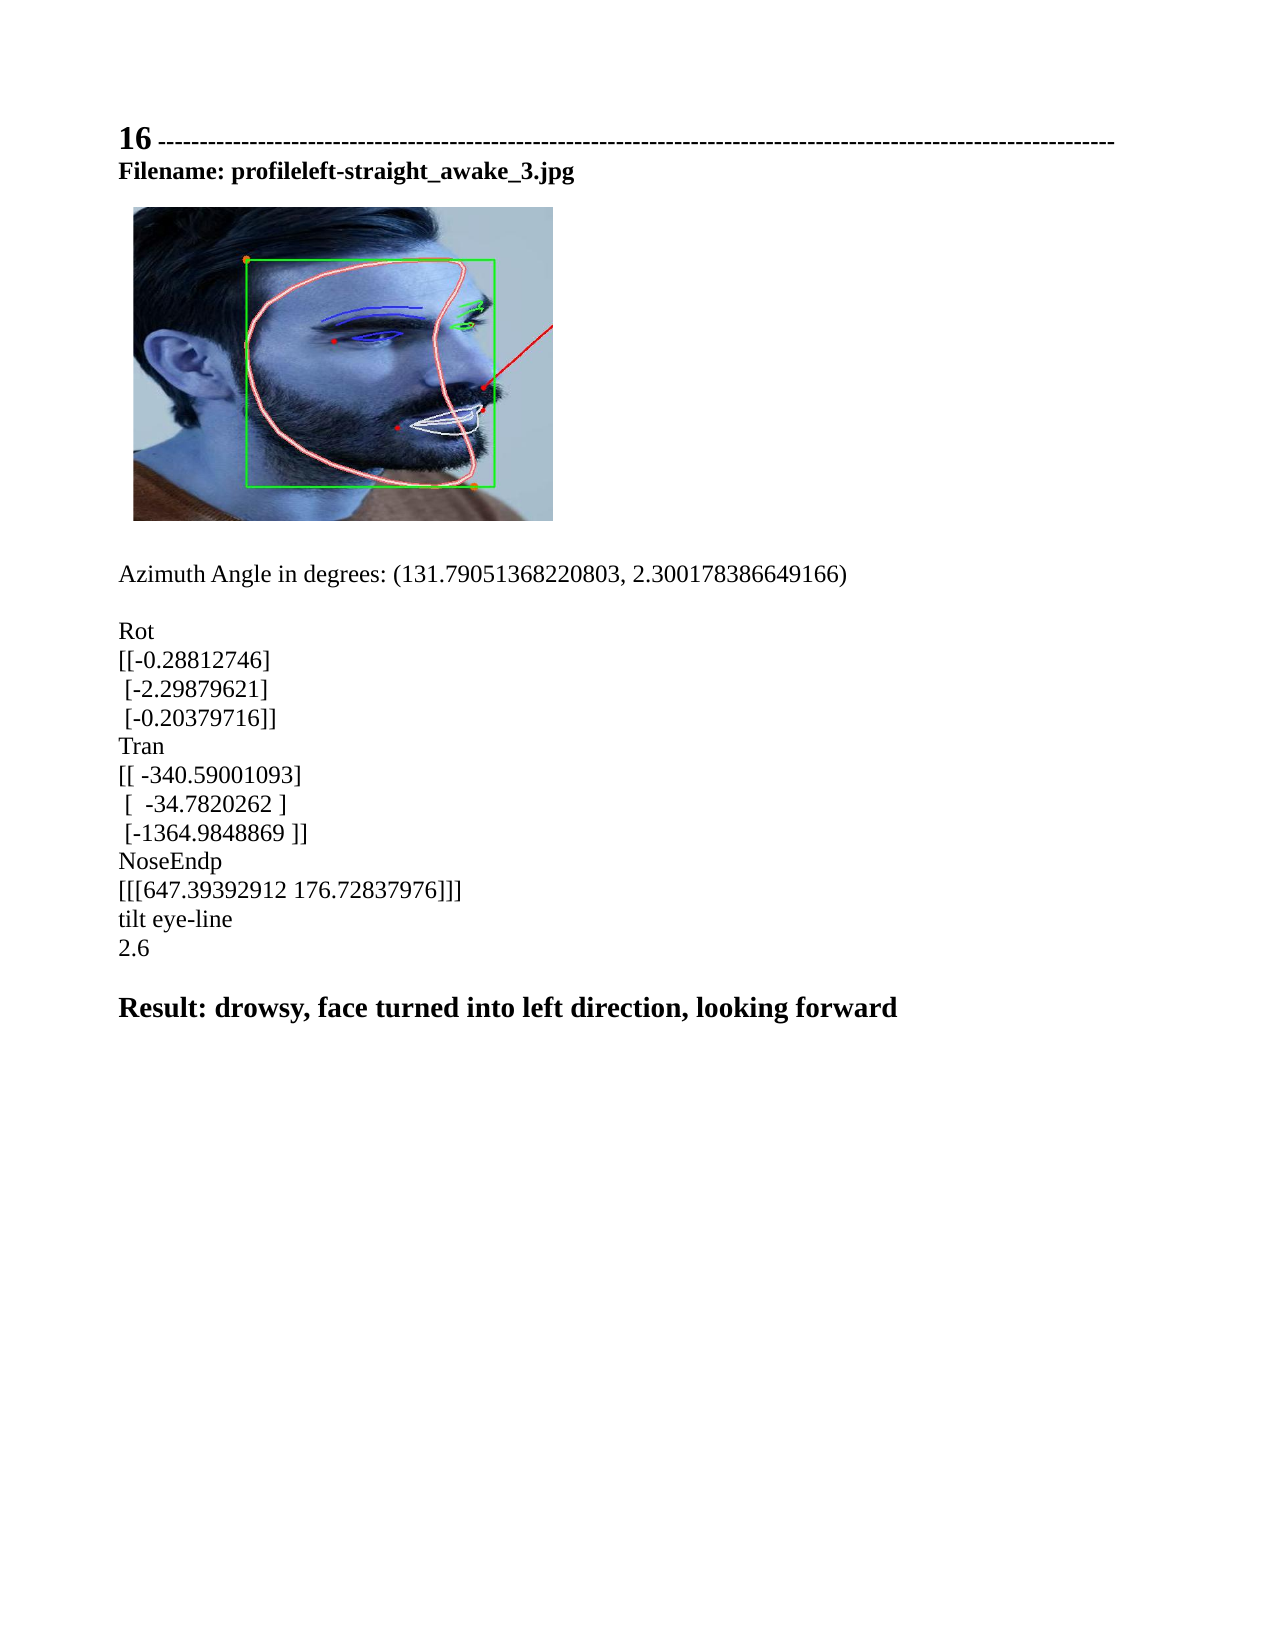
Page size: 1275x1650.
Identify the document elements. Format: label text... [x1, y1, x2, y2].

text Rot [118, 616, 1157, 645]
text [[-0.28812746] [118, 645, 1157, 674]
text Result: drowsy, face turned into left direction, looking forward [118, 990, 1157, 1024]
text [[[647.39392912 176.72837976]]] [118, 875, 1157, 904]
text [ -34.7820262 ] [118, 789, 1157, 818]
text Filename: profileleft-straight_awake_3.jpg [118, 156, 1157, 185]
text [-2.29879621] [118, 674, 1157, 703]
text [-1364.9848869 ]] [118, 818, 1157, 846]
text [-0.20379716]] [118, 703, 1157, 731]
text Azimuth Angle in degrees: (131.79051368220803, 2.300178386649166) [118, 559, 1157, 588]
text [[ -340.59001093] [118, 760, 1157, 789]
picture [133, 207, 554, 521]
text Tran [118, 731, 1157, 760]
text 2.6 [118, 933, 1157, 961]
text 16 ------------------------------------------------------------------------------------------------------------------- [118, 118, 1157, 156]
text NoseEndp [118, 846, 1157, 875]
text tilt eye-line [118, 904, 1157, 933]
